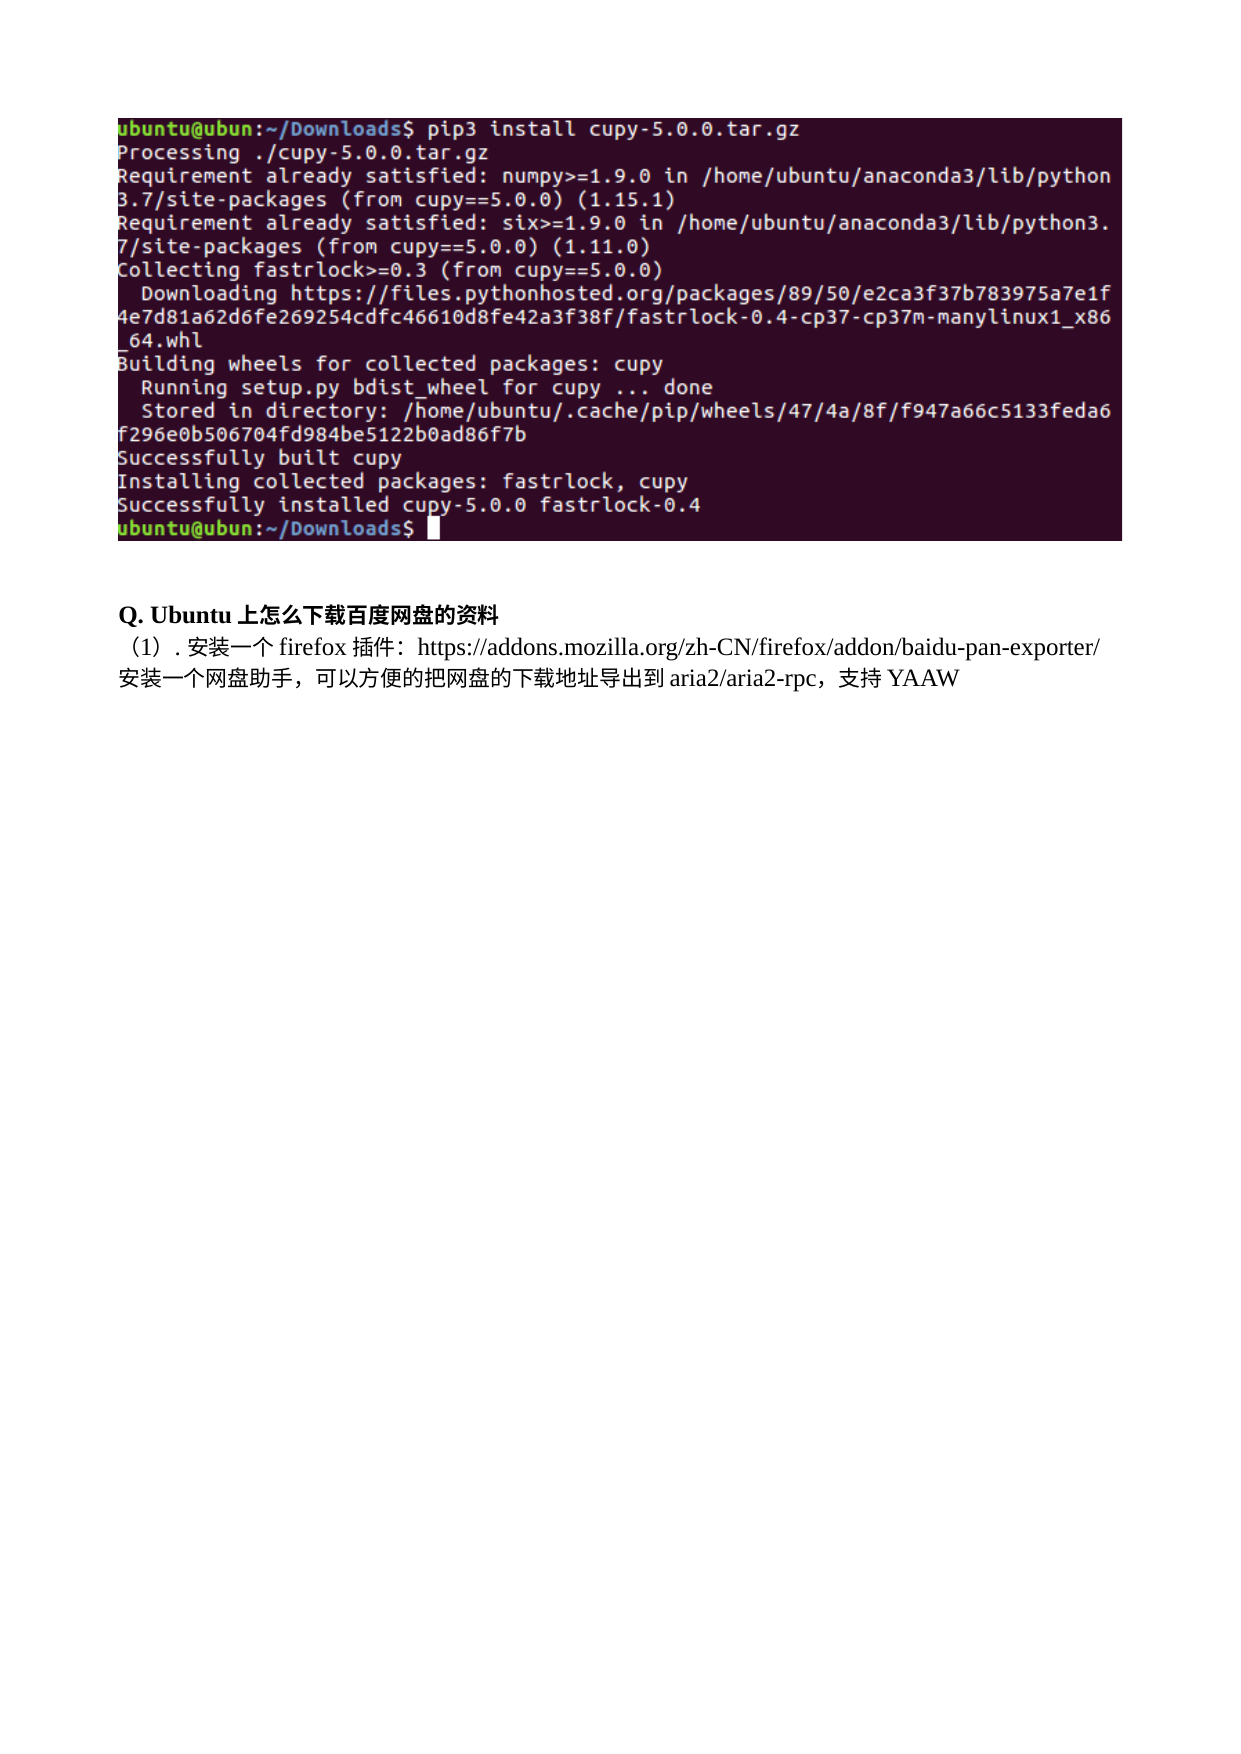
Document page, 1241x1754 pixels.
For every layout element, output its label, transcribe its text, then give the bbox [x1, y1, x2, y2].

text 安装一个网盘助手，可以方便的把网盘的下载地址导出到aria2/aria2-rpc，支持YAAW [118, 661, 1122, 693]
picture [118, 118, 1123, 541]
text Q. Ubuntu上怎么下载百度网盘的资料 [118, 598, 1122, 630]
text （1）. 安装一个firefox插件：https://addons.mozilla.org/zh-CN/firefox/addon/baidu-pan-exporter/ [118, 630, 1122, 661]
